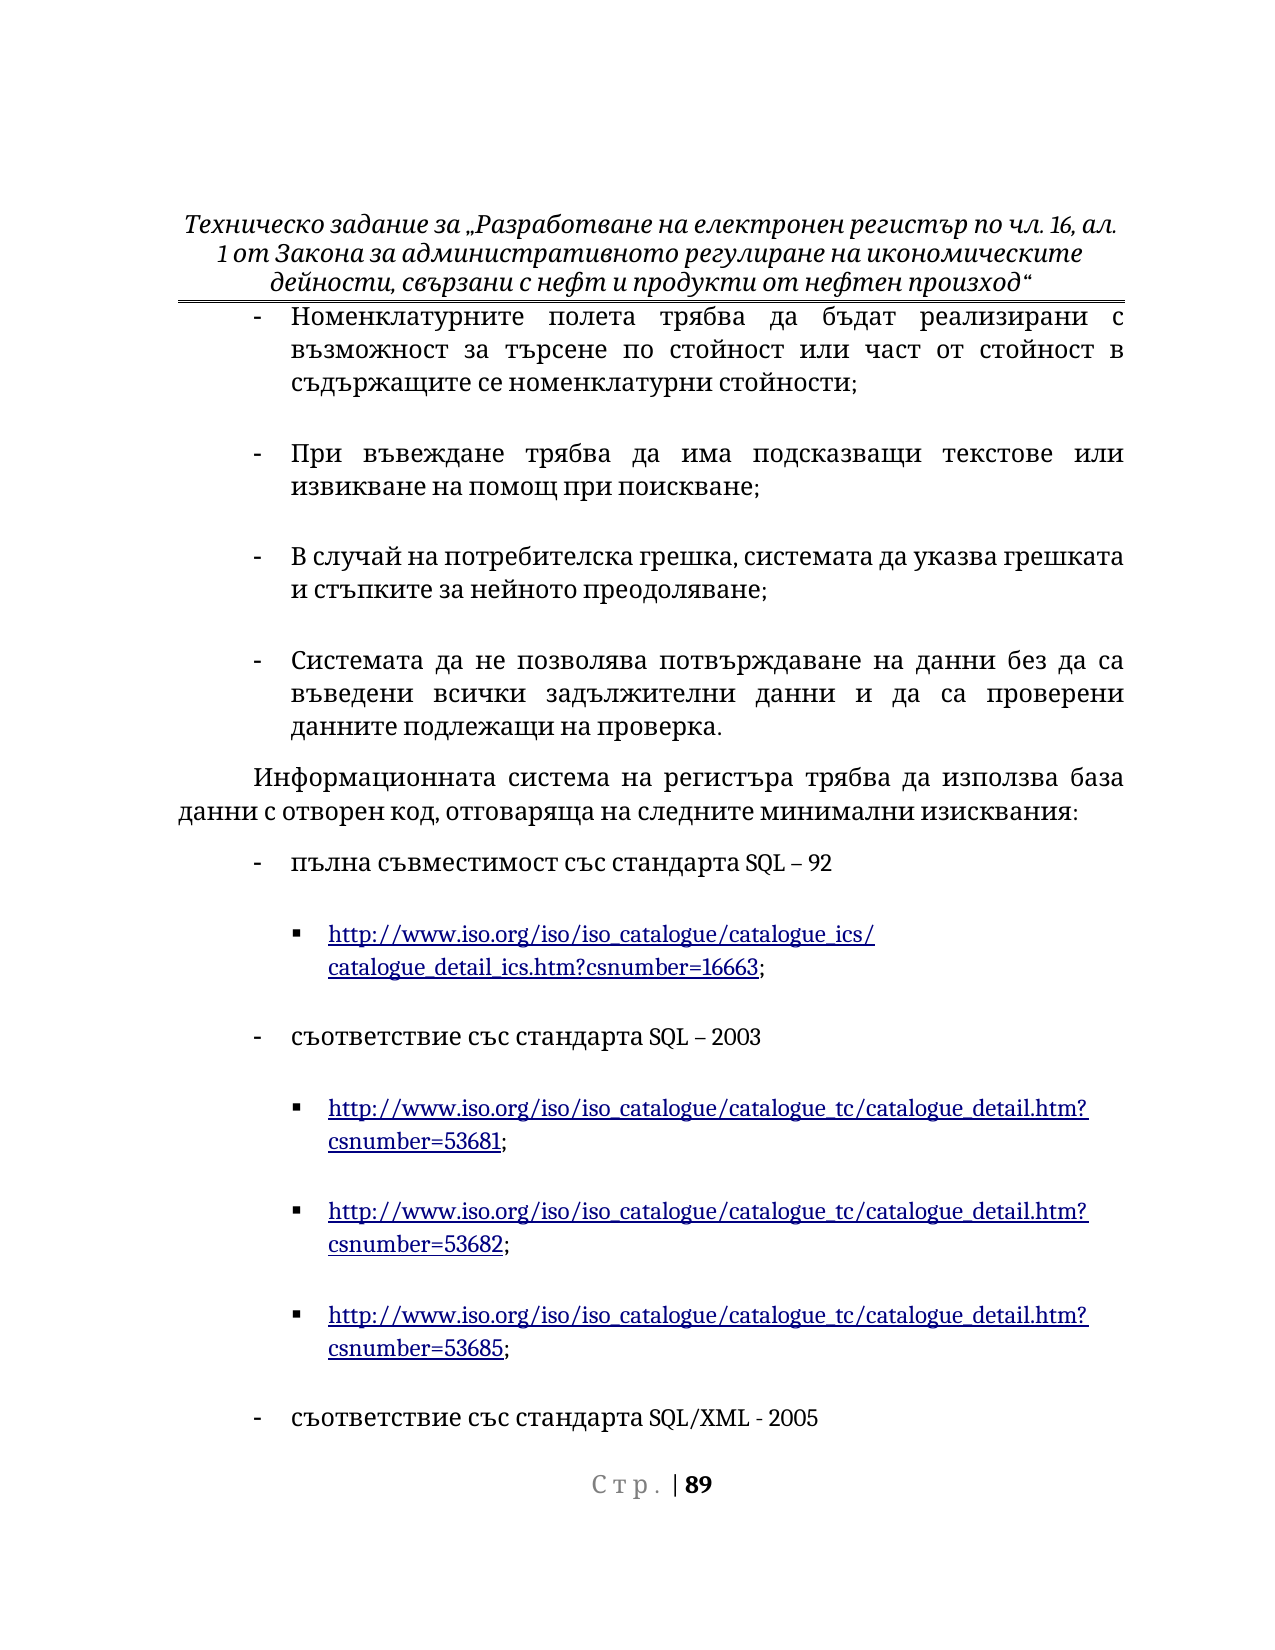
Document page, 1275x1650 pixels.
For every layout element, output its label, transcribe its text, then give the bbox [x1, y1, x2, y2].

list В случай на потребителска грешка, системата да указва грешката и стъпките за нейното преодоляване; [253, 543, 1125, 605]
list http://www.iso.org/iso/iso_catalogue/catalogue_ics/catalogue_detail_ics.htm?csnumber=16663; [291, 920, 1125, 981]
list пълна съвместимост със стандарта SQL – 92 [253, 849, 1125, 878]
list http://www.iso.org/iso/iso_catalogue/catalogue_tc/catalogue_detail.htm?csnumber=53682; [291, 1197, 1125, 1259]
list Системата да не позволява потвърждаване на данни без да са въведени всички задължителни данни и да са проверени данните подлежащи на проверка. [253, 647, 1125, 741]
list съответствие със стандарта SQL/XML - 2005 [253, 1404, 1125, 1433]
list При въвеждане трябва да има подсказващи текстове или извикване на помощ при поискване; [253, 439, 1125, 501]
list http://www.iso.org/iso/iso_catalogue/catalogue_tc/catalogue_detail.htm?csnumber=53685; [291, 1301, 1125, 1363]
list http://www.iso.org/iso/iso_catalogue/catalogue_tc/catalogue_detail.htm?csnumber=53681; [291, 1094, 1125, 1156]
text Информационната система на регистъра трябва да използва база данни с отворен код, отговаряща на следните минимални изисквания: [178, 764, 1125, 826]
list Номенклатурните полета трябва да бъдат реализирани с възможност за търсене по стойност или част от стойност в съдържащите се номенклатурни стойности; [253, 303, 1125, 398]
list съответствие със стандарта SQL – 2003 [253, 1023, 1125, 1052]
